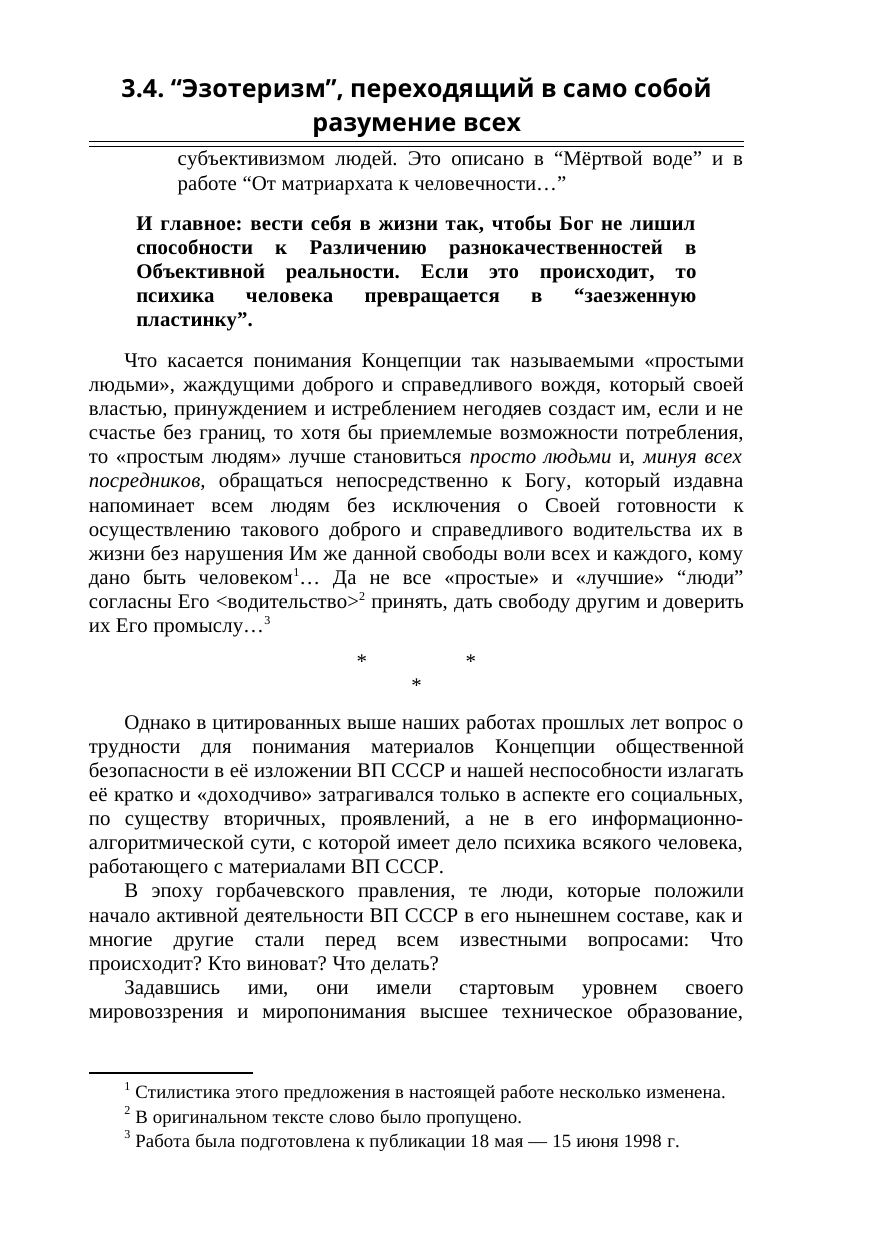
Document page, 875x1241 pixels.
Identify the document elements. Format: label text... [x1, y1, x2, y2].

list субъективизмом людей. Это описано в “Мёртвой воде” и в работе “От матриархата к человечности…” [118, 147, 744, 194]
text В эпоху горбачевского правления, те люди, которые положили начало активной деятельности ВП СССР в его нынешнем составе, как и многие другие стали перед всем известными вопросами: Что происходит? Кто виноват? Что делать? [89, 878, 744, 974]
text * * * [89, 649, 744, 697]
text Однако в цитированных выше наших работах прошлых лет вопрос о трудности для понимания материалов Концепции общественной безопасности в её изложении ВП СССР и нашей неспособности излагать её кратко и «доходчиво» затрагивался только в аспекте его социальных, по существу вторичных, проявлений, а не в его информационно-алгоритмической сути, с которой имеет дело психика всякого человека, работающего с материалами ВП СССР. [89, 710, 744, 878]
text Стилистика этого предложения в настоящей работе несколько изменена. [89, 1079, 744, 1103]
text Задавшись ими, они имели стартовым уровнем своего мировоззрения и миропонимания высшее техническое образование, [89, 974, 744, 1023]
text Что касается понимания Концепции так называемыми «простыми людьми», жаждущими доброго и справедливого вождя, который своей властью, принуждением и истреблением негодяев создаст им, если и не счастье без границ, то хотя бы приемлемые возможности потребления, то «простым людям» лучше становиться просто людьми и, минуя всех посредников, обращаться непосредственно к Богу, который издавна напоминает всем людям без исключения о Своей готовности к осуществлению такового доброго и справедливого водительства их в жизни без нарушения Им же данной свободы воли всех и каждого, кому дано быть человеком… Да не все «простые» и «лучшие» “люди” согласны Его <водитель­ство> принять, дать свободу другим и доверить их Его промыслу… [89, 348, 744, 637]
text Работа была подготовлена к публикации 18 мая — 15 июня 1998 г. [89, 1127, 744, 1152]
text И главное: вести себя в жизни так, чтобы Бог не лишил способности к Различению разнокачественностей в Объективной реальности. Если это происходит, то психика человека превращается в “заезженную пластинку”. [136, 211, 697, 331]
text В оригинальном тексте слово было пропущено. [89, 1103, 744, 1127]
